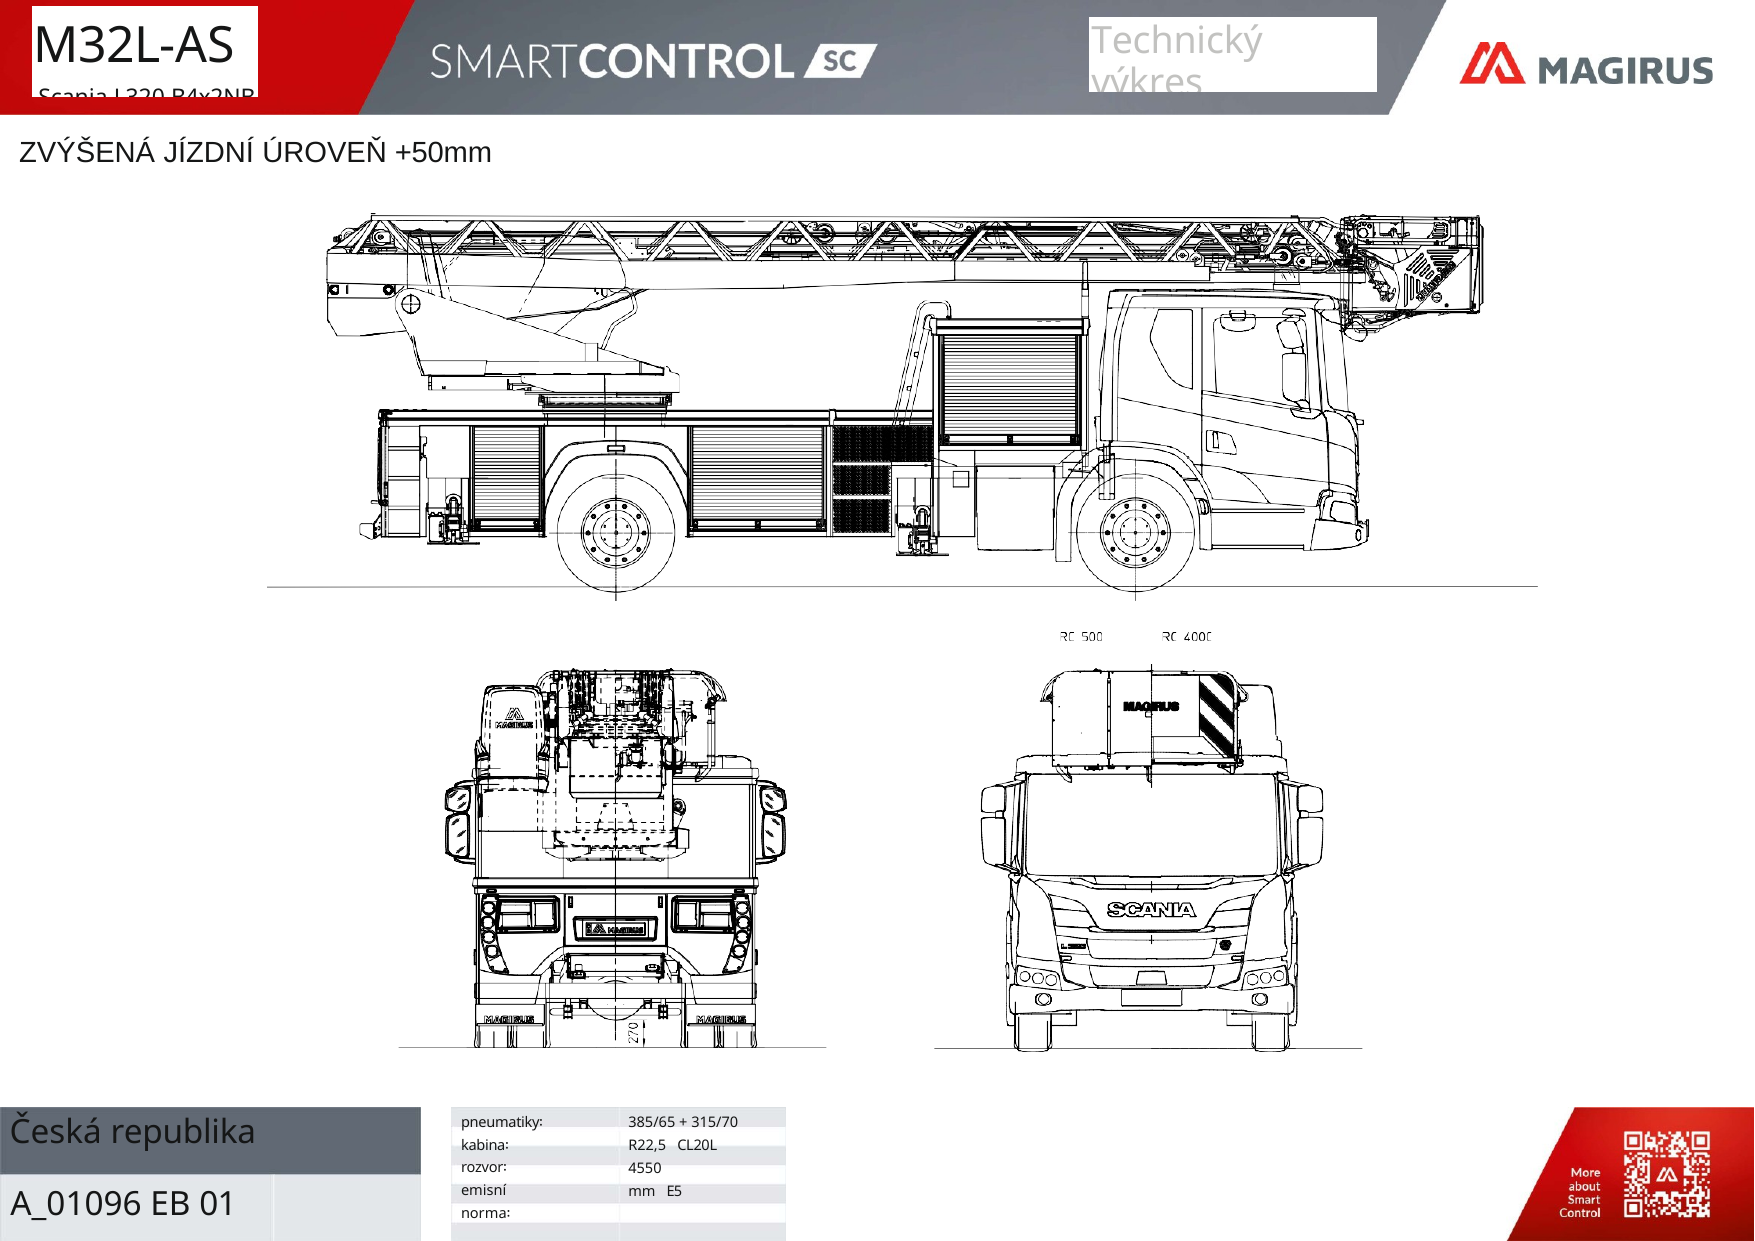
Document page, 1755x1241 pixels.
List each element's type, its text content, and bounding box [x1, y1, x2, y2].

text ZVÝŠENÁ JÍZDNÍ ÚROVEŇ +50mm [19, 135, 1727, 169]
